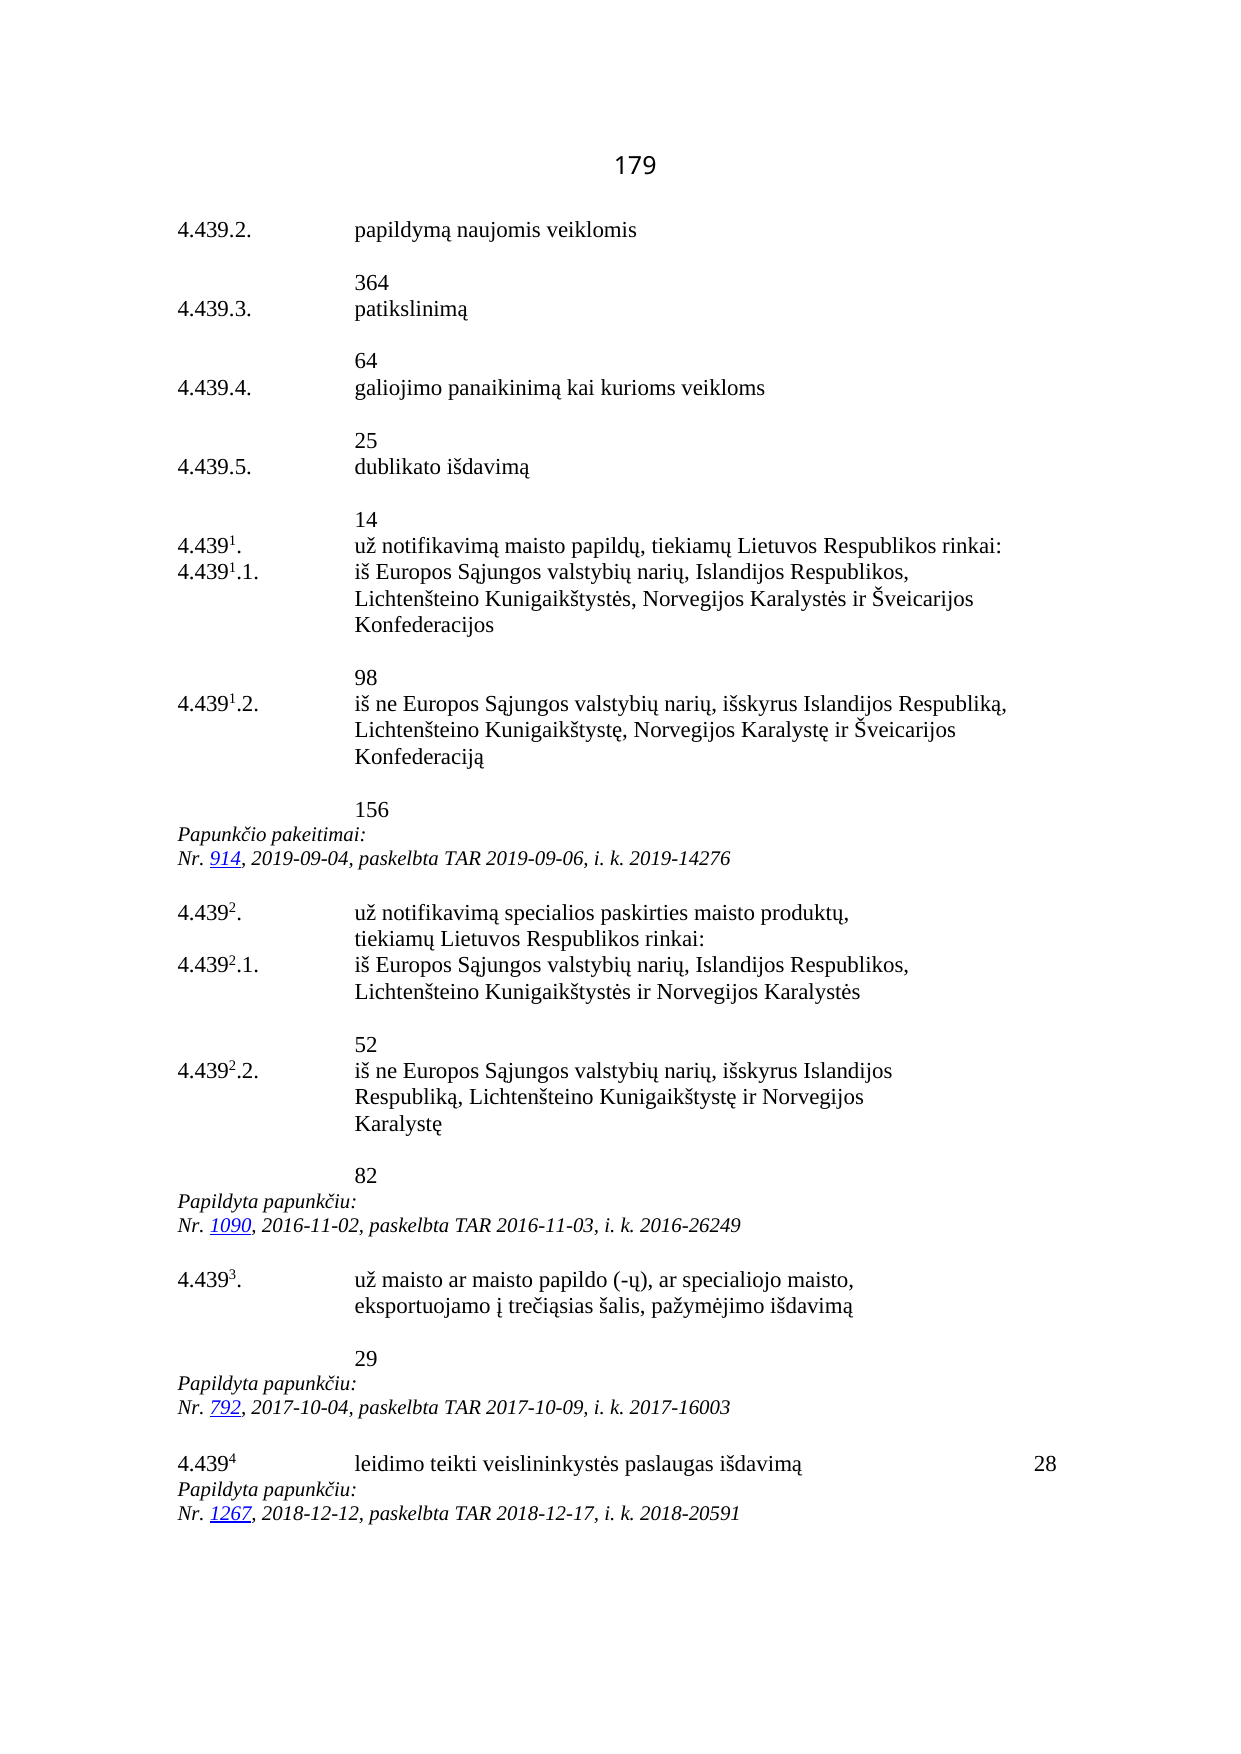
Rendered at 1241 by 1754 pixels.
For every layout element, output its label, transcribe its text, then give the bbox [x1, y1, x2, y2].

text Papildyta papunkčiu: [177, 1371, 1093, 1395]
text Nr. 914, 2019-09-04, paskelbta TAR 2019-09-06, i. k. 2019-14276 [177, 846, 1093, 870]
text eksportuojamo į trečiąsias šalis, pažymėjimo išdavimą 29 [354, 1292, 945, 1371]
text Nr. 1090, 2016-11-02, paskelbta TAR 2016-11-03, i. k. 2016-26249 [177, 1213, 1093, 1237]
text Papildyta papunkčiu: [177, 1189, 1093, 1213]
text 4.4391.1. iš Europos Sąjungos valstybių narių, Islandijos Respublikos, Lichtenšteino Kunigaikštystės, Norvegijos Karalystės ir Šveicarijos Konfederacijos 98 [177, 558, 1034, 690]
text tiekiamų Lietuvos Respublikos rinkai: [354, 925, 945, 952]
text Nr. 792, 2017-10-04, paskelbta TAR 2017-10-09, i. k. 2017-16003 [177, 1395, 1093, 1419]
text 4.439.5. dublikato išdavimą 14 [177, 453, 945, 532]
text Lichtenšteino Kunigaikštystės ir Norvegijos Karalystės 52 [354, 978, 945, 1057]
text Papunkčio pakeitimai: [177, 822, 1093, 846]
text Nr. 1267, 2018-12-12, paskelbta TAR 2018-12-17, i. k. 2018-20591 [177, 1501, 1093, 1525]
text Respubliką, Lichtenšteino Kunigaikštystę ir Norvegijos [354, 1083, 945, 1110]
text 4.4393. už maisto ar maisto papildo (-ų), ar specialiojo maisto, [177, 1266, 945, 1292]
text 4.439.3. patikslinimą 64 [177, 295, 945, 374]
text 4.4392.2. iš ne Europos Sąjungos valstybių narių, išskyrus Islandijos [177, 1057, 945, 1083]
text 4.4392.1. iš Europos Sąjungos valstybių narių, Islandijos Respublikos, [177, 952, 945, 978]
text 4.4391. už notifikavimą maisto papildų, tiekiamų Lietuvos Respublikos rinkai: [177, 532, 1034, 558]
text 4.439.2. papildymą naujomis veiklomis 364 [177, 216, 945, 295]
text Papildyta papunkčiu: [177, 1477, 1093, 1501]
text 4.4392. už notifikavimą specialios paskirties maisto produktų, [177, 899, 945, 925]
text 4.4391.2. iš ne Europos Sąjungos valstybių narių, išskyrus Islandijos Respubliką, Lichtenšteino Kunigaikštystę, Norvegijos Karalystę ir Šveicarijos Konfederaciją 156 [177, 690, 1034, 822]
text Karalystę 82 [354, 1110, 945, 1189]
text 4.439.4. galiojimo panaikinimą kai kurioms veikloms 25 [177, 374, 945, 453]
text 4.4394 leidimo teikti veislininkystės paslaugas išdavimą 28 [177, 1448, 1093, 1477]
